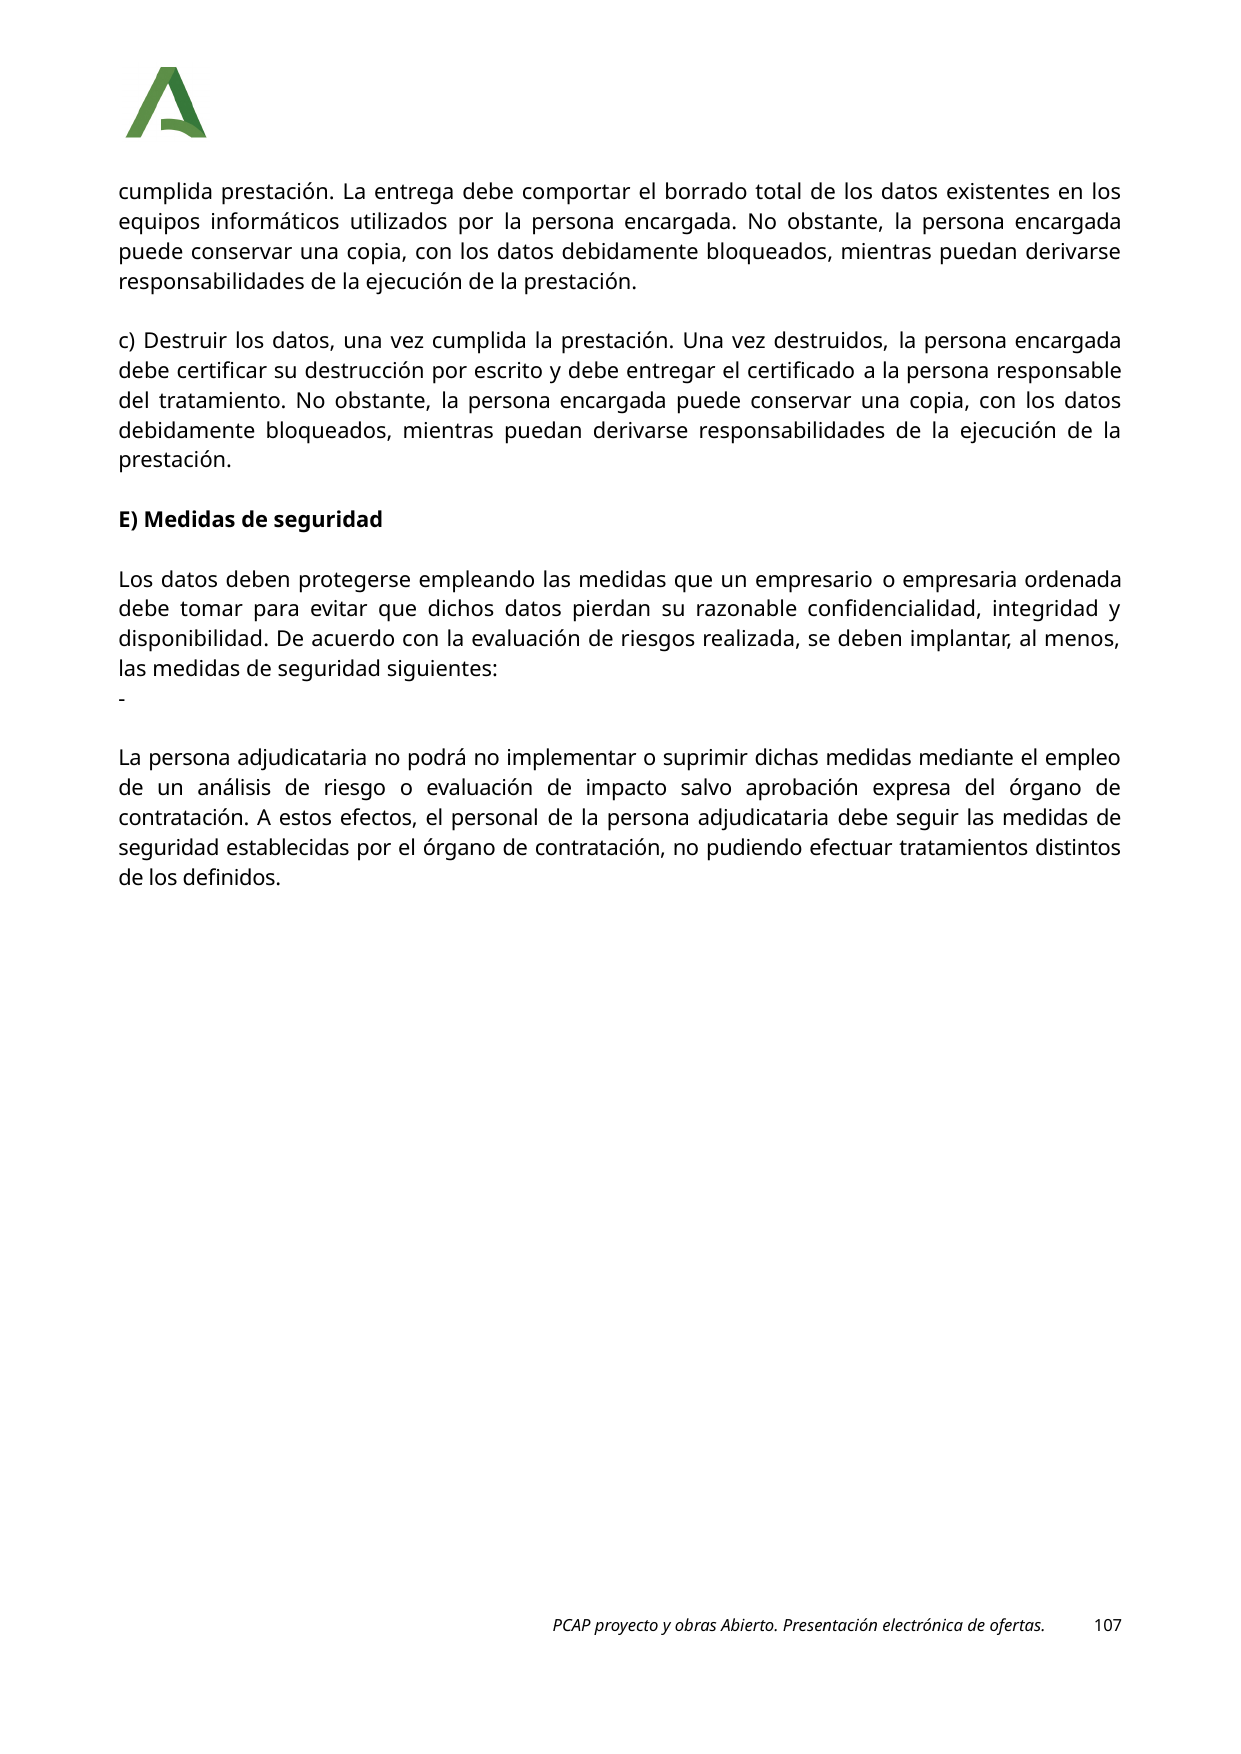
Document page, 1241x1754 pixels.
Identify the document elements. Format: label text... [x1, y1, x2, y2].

text E) Medidas de seguridad [118, 504, 1122, 534]
text Los datos deben protegerse empleando las medidas que un empresario o empresaria ordenada debe tomar para evitar que dichos datos pierdan su razonable confidencialidad, integridad y disponibilidad. De acuerdo con la evaluación de riesgos realizada, se deben implantar, al menos, las medidas de seguridad siguientes: [118, 564, 1122, 683]
text c) Destruir los datos, una vez cumplida la prestación. Una vez destruidos, la persona encargada debe certificar su destrucción por escrito y debe entregar el certificado a la persona responsable del tratamiento. No obstante, la persona encargada puede conservar una copia, con los datos debidamente bloqueados, mientras puedan derivarse responsabilidades de la ejecución de la prestación. [118, 325, 1122, 474]
picture [121, 62, 210, 142]
text La persona adjudicataria no podrá no implementar o suprimir dichas medidas mediante el empleo de un análisis de riesgo o evaluación de impacto salvo aprobación expresa del órgano de contratación. A estos efectos, el personal de la persona adjudicataria debe seguir las medidas de seguridad establecidas por el órgano de contratación, no pudiendo efectuar tratamientos distintos de los definidos. [118, 742, 1122, 891]
text cumplida prestación. La entrega debe comportar el borrado total de los datos existentes en los equipos informáticos utilizados por la persona encargada. No obstante, la persona encargada puede conservar una copia, con los datos debidamente bloqueados, mientras puedan derivarse responsabilidades de la ejecución de la prestación. [118, 176, 1122, 296]
text - [118, 683, 1122, 713]
